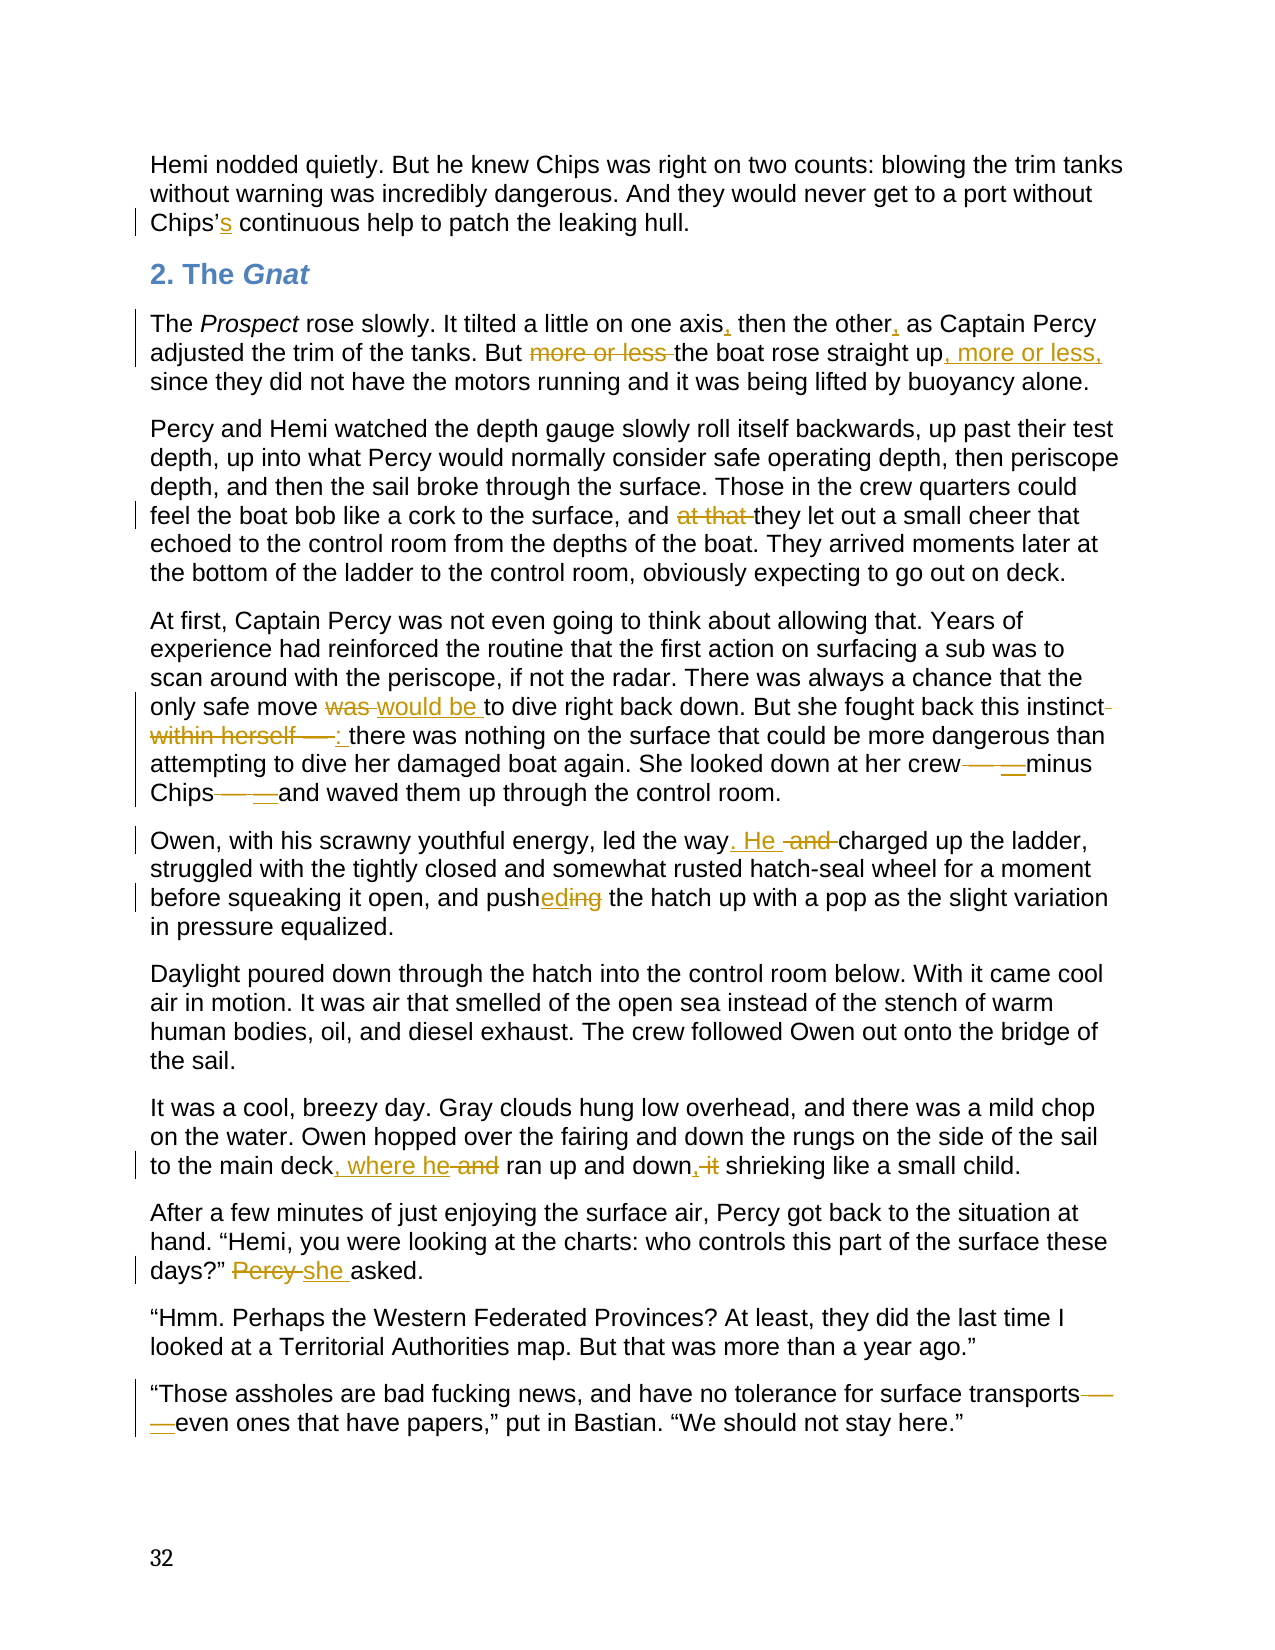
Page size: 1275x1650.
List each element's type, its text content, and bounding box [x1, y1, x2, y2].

text After a few minutes of just enjoying the surface air, Percy got back to the situation at hand. “Hemi, you were looking at the charts: who controls this part of the surface these days?” she asked. [150, 1198, 1125, 1284]
text Percy and Hemi watched the depth gauge slowly roll itself backwards, up past their test depth, up into what Percy would normally consider safe operating depth, then periscope depth, and then the sail broke through the surface. Those in the crew quarters could feel the boat bob like a cork to the surface, and they let out a small cheer that echoed to the control room from the depths of the boat. They arrived moments later at the bottom of the ladder to the control room, obviously expecting to go out on deck. [150, 414, 1125, 587]
text At first, Captain Percy was not even going to think about allowing that. Years of experience had reinforced the routine that the first action on surfacing a sub was to scan around with the periscope, if not the radar. There was always a chance that the only safe move would be to dive right back down. But she fought back this instinct: there was nothing on the surface that could be more dangerous than attempting to dive her damaged boat again. She looked down at her crew—minus Chips—and waved them up through the control room. [150, 606, 1125, 807]
text “Hmm. Perhaps the Western Federated Provinces? At least, they did the last time I looked at a Territorial Authorities map. But that was more than a year ago.” [150, 1303, 1125, 1361]
text “Those assholes are bad fucking news, and have no tolerance for surface transports—even ones that have papers,” put in Bastian. “We should not stay here.” [150, 1379, 1125, 1437]
text Owen, with his scrawny youthful energy, led the way. He charged up the ladder, struggled with the tightly closed and somewhat rusted hatch-seal wheel for a moment before squeaking it open, and pushed the hatch up with a pop as the slight variation in pressure equalized. [150, 826, 1125, 941]
text The Prospect rose slowly. It tilted a little on one axis, then the other, as Captain Percy adjusted the trim of the tanks. But the boat rose straight up, more or less, since they did not have the motors running and it was being lifted by buoyancy alone. [150, 309, 1125, 396]
subtitle 2. The Gnat [150, 257, 1125, 291]
text Daylight poured down through the hatch into the control room below. With it came cool air in motion. It was air that smelled of the open sea instead of the stench of warm human bodies, oil, and diesel exhaust. The crew followed Owen out onto the bridge of the sail. [150, 959, 1125, 1074]
text Hemi nodded quietly. But he knew Chips was right on two counts: blowing the trim tanks without warning was incredibly dangerous. And they would never get to a port without Chips’s continuous help to patch the leaking hull. [150, 150, 1125, 236]
text It was a cool, breezy day. Gray clouds hung low overhead, and there was a mild chop on the water. Owen hopped over the fairing and down the rungs on the side of the sail to the main deck, where he ran up and down, shrieking like a small child. [150, 1093, 1125, 1179]
